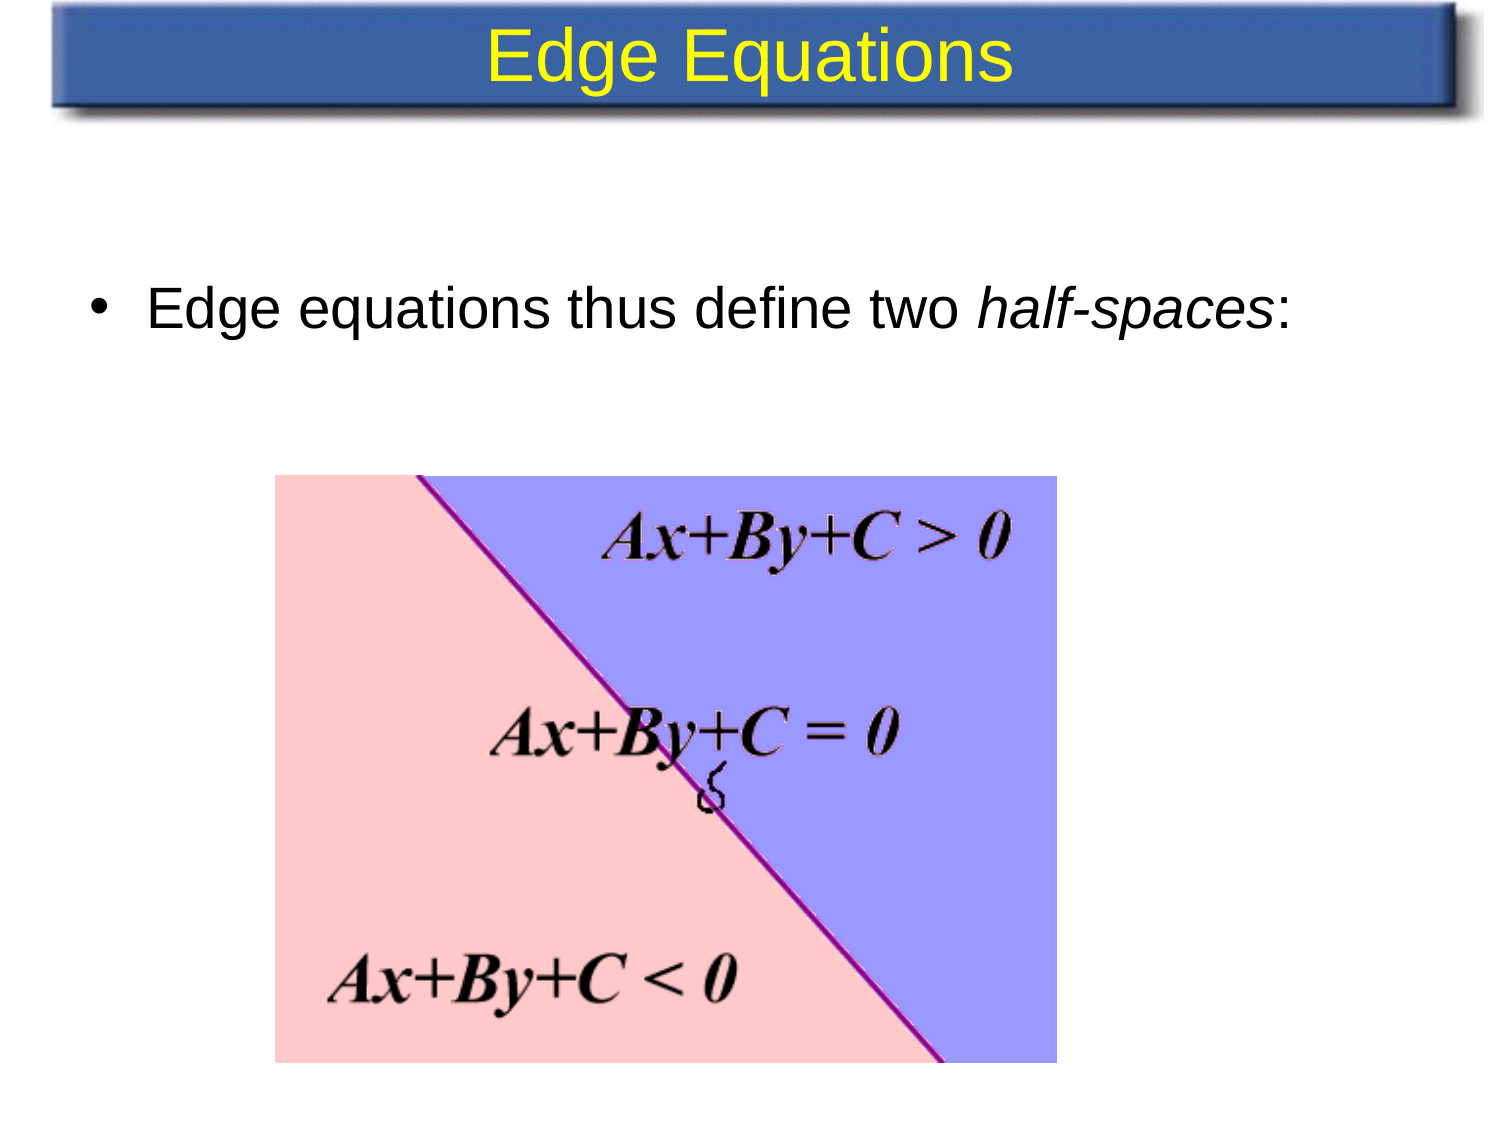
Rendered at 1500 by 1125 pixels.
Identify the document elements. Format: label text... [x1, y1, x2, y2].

picture [275, 1006, 1058, 1063]
list Edge equations thus define two half-spaces: [75, 262, 1426, 1006]
title Edge Equations [75, 0, 1426, 105]
picture [50, 0, 1484, 127]
